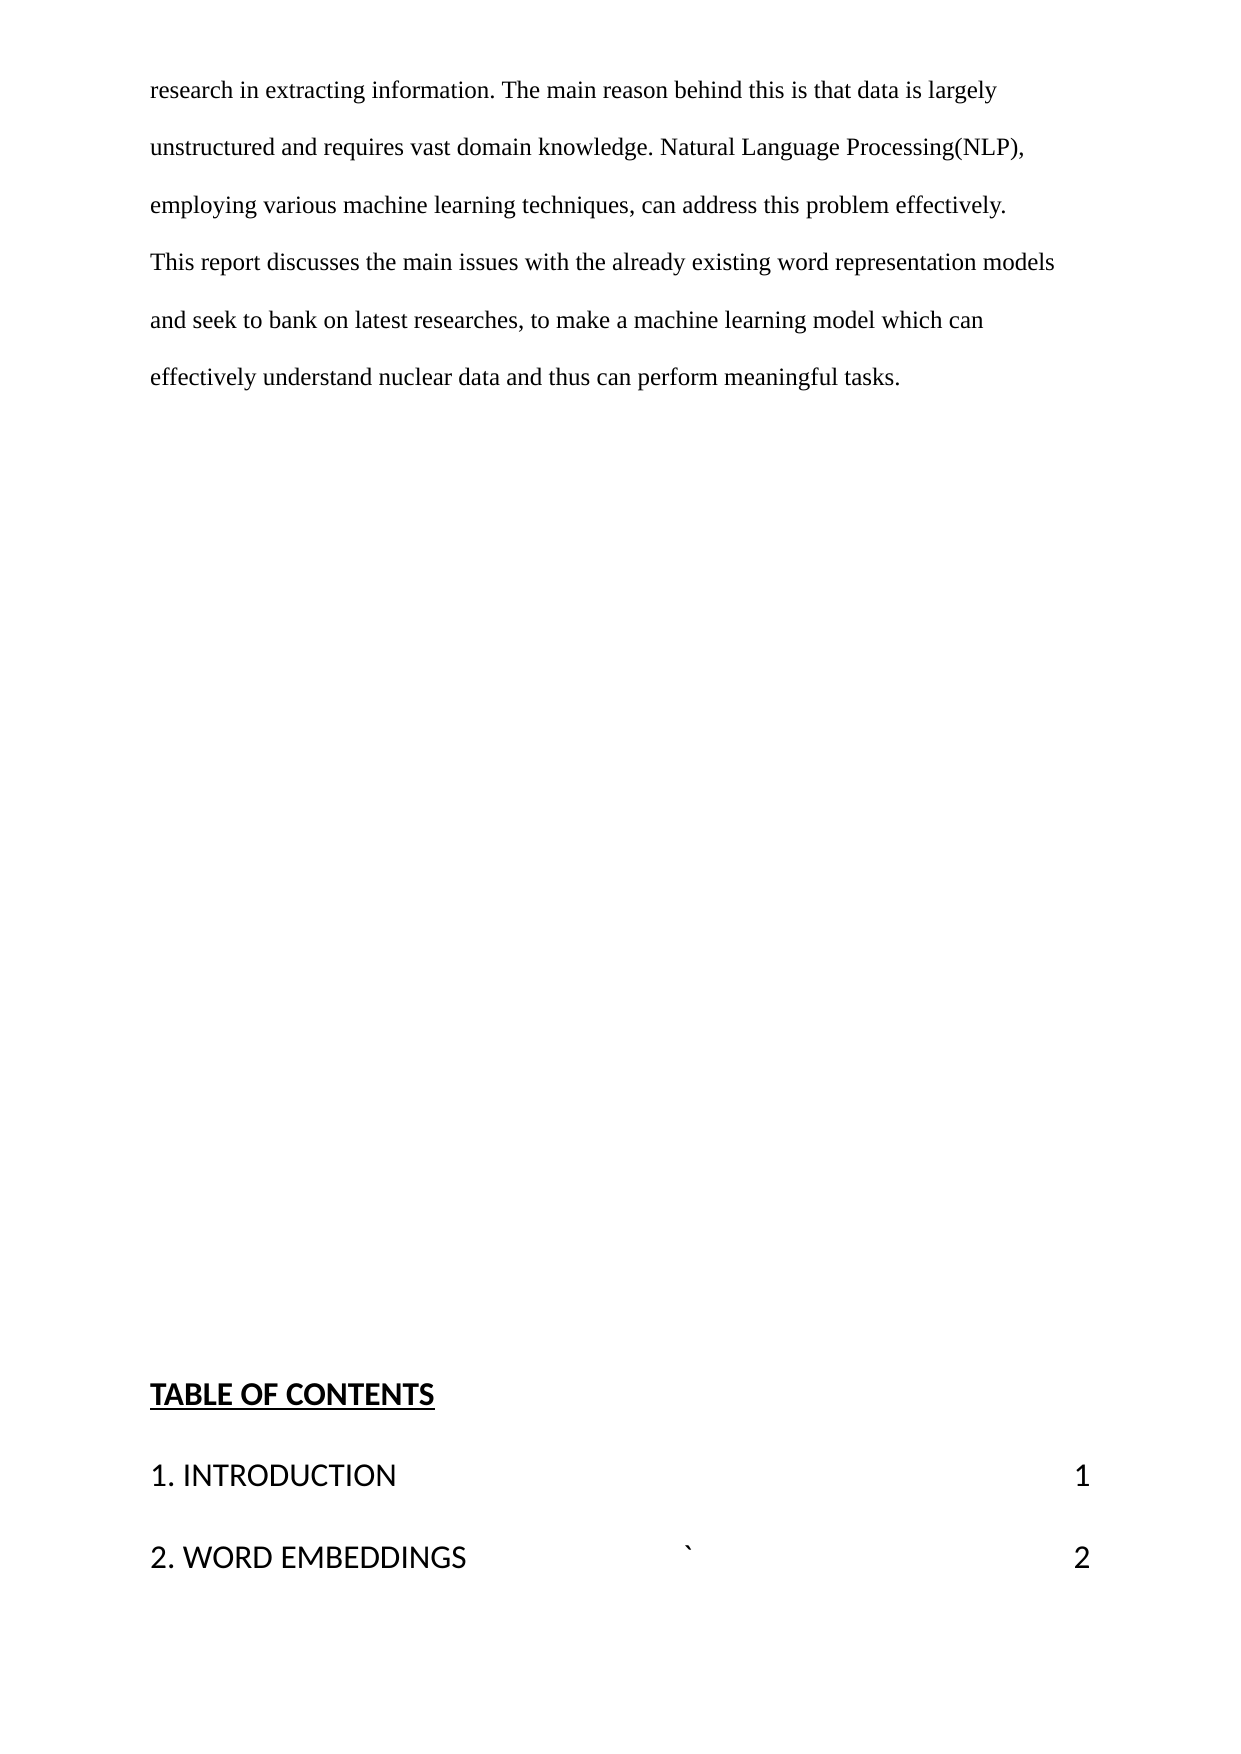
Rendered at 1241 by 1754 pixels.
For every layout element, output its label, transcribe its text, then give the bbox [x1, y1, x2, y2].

text This report discusses the main issues with the already existing word representation models and seek to bank on latest researches, to make a machine learning model which can effectively understand nuclear data and thus can perform meaningful tasks. [150, 247, 1090, 391]
text TABLE OF CONTENTS [150, 1373, 1090, 1413]
text 2. WORD EMBEDDINGS ` 2 [150, 1536, 1090, 1576]
text research in extracting information. The main reason behind this is that data is largely unstructured and requires vast domain knowledge. Natural Language Processing(NLP), employing various machine learning techniques, can address this problem effectively. [150, 75, 1090, 219]
text 1. INTRODUCTION 1 [150, 1454, 1090, 1495]
